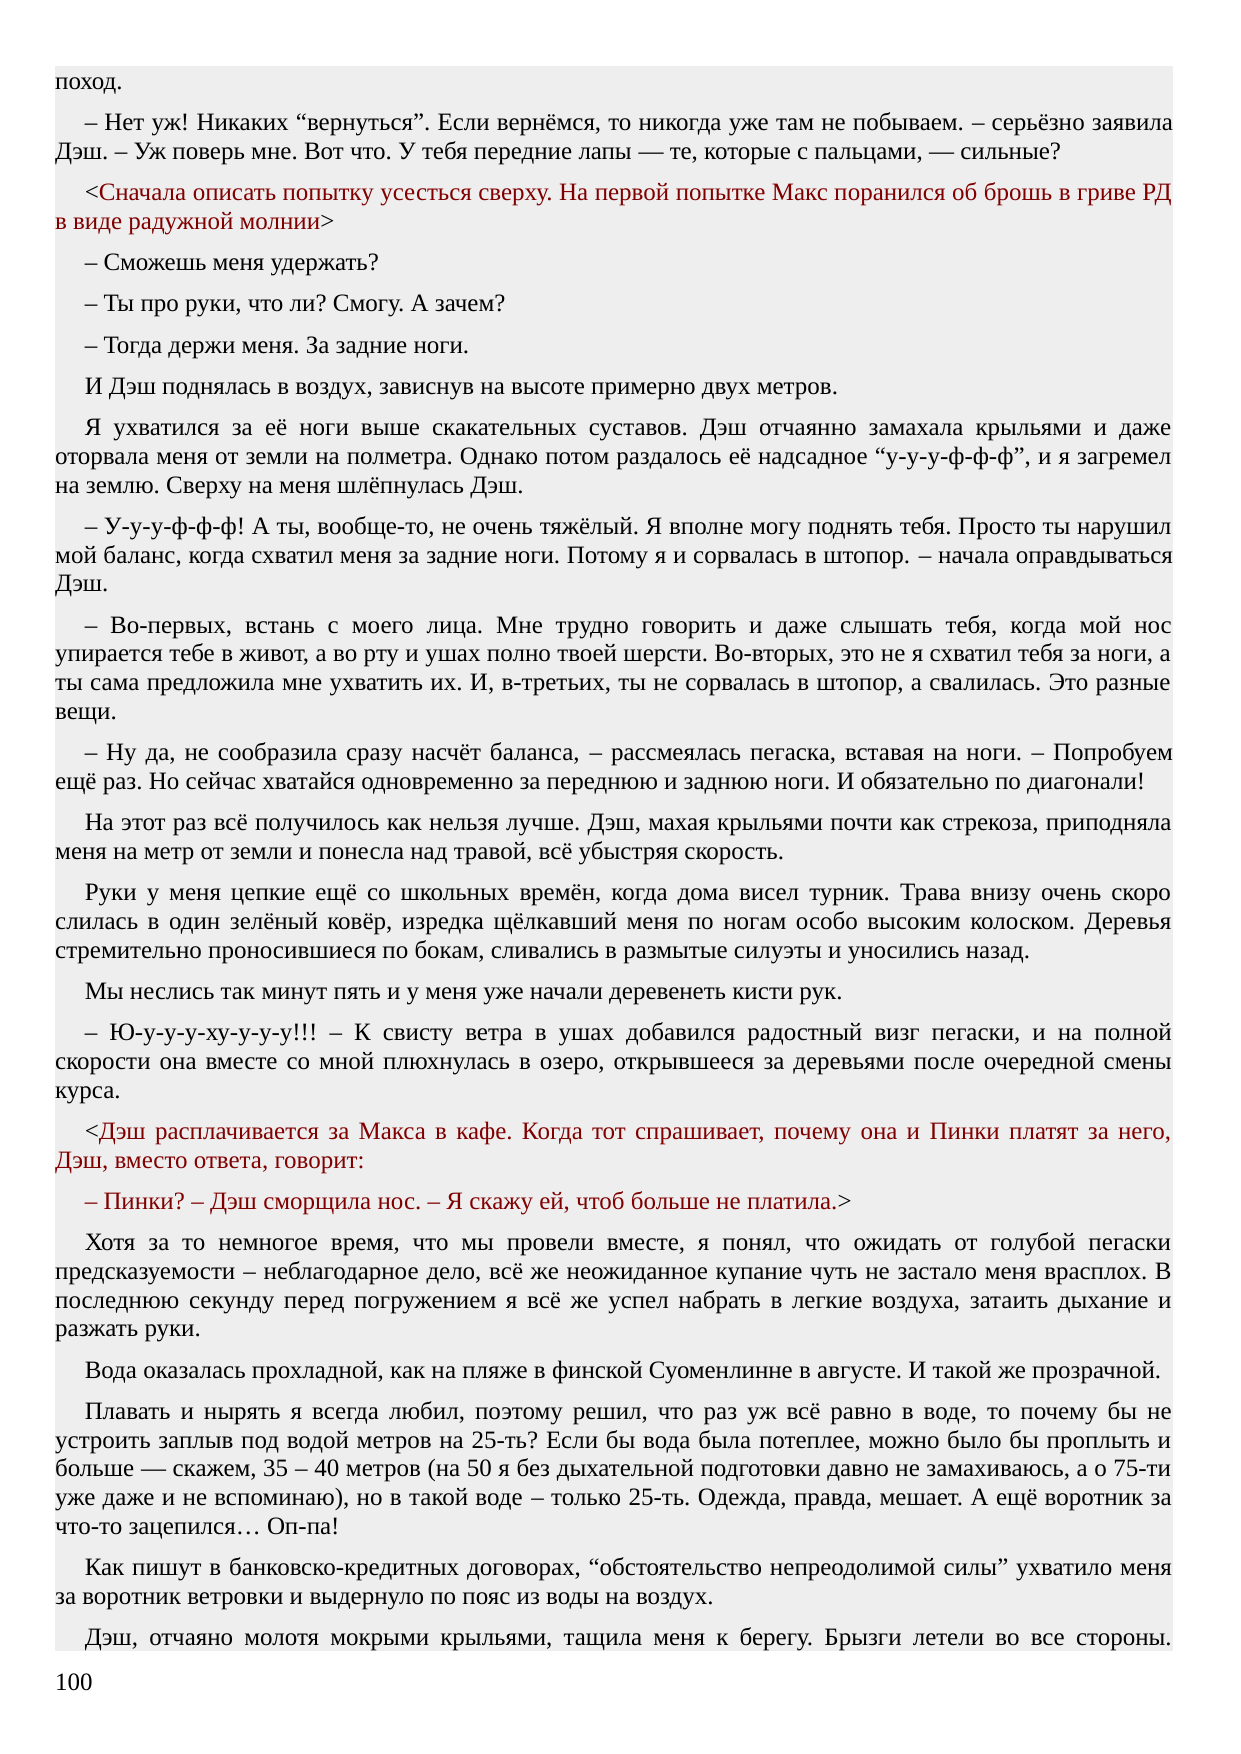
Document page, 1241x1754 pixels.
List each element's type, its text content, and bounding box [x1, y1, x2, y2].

text Я ухватился за её ноги выше скакательных суставов. Дэш отчаянно замахала крыльями и даже оторвала меня от земли на полметра. Однако потом раздалось её надсадное “у-у-у-ф-ф-ф”, и я загремел на землю. Сверху на меня шлёпнулась Дэш. [55, 412, 1173, 498]
text – Сможешь меня удержать? [55, 247, 1173, 276]
text <Cначала описать попытку усесться сверху. На первой попытке Макс поранился об брошь в гриве РД в виде радужной молнии> [55, 177, 1173, 235]
text – Тогда держи меня. За задние ноги. [55, 330, 1173, 358]
text <Дэш расплачивается за Макса в кафе. Когда тот спрашивает, почему она и Пинки платят за него, Дэш, вместо ответа, говорит: [55, 1116, 1173, 1173]
text – Во-первых, встань с моего лица. Мне трудно говорить и даже слышать тебя, когда мой нос упирается тебе в живот, а во рту и ушах полно твоей шерсти. Во-вторых, это не я схватил тебя за ноги, а ты сама предложила мне ухватить их. И, в-третьих, ты не сорвалась в штопор, а свалилась. Это разные вещи. [55, 610, 1173, 725]
text – Нет уж! Никаких “вернуться”. Если вернёмся, то никогда уже там не побываем. – серьёзно заявила Дэш. – Уж поверь мне. Вот что. У тебя передние лапы — те, которые с пальцами, — сильные? [55, 107, 1173, 165]
text – У-у-у-ф-ф-ф! А ты, вообще-то, не очень тяжёлый. Я вполне могу поднять тебя. Просто ты нарушил мой баланс, когда схватил меня за задние ноги. Потому я и сорвалась в штопор. – начала оправдываться Дэш. [55, 511, 1173, 597]
text Мы неслись так минут пять и у меня уже начали деревенеть кисти рук. [55, 976, 1173, 1005]
text – Пинки? – Дэш сморщила нос. – Я скажу ей, чтоб больше не платила.> [55, 1186, 1173, 1215]
text И Дэш поднялась в воздух, зависнув на высоте примерно двух метров. [55, 371, 1173, 400]
text – Ю-у-у-у-ху-у-у-у!!! – К свисту ветра в ушах добавился радостный визг пегаски, и на полной скорости она вместе со мной плюхнулась в озеро, открывшееся за деревьями после очередной смены курса. [55, 1017, 1173, 1103]
text Дэш, отчаяно молотя мокрыми крыльями, тащила меня к берегу. Брызги летели во все стороны. [55, 1622, 1173, 1651]
text Плавать и нырять я всегда любил, поэтому решил, что раз уж всё равно в воде, то почему бы не устроить заплыв под водой метров на 25-ть? Если бы вода была потеплее, можно было бы проплыть и больше — скажем, 35 – 40 метров (на 50 я без дыхательной подготовки давно не замахиваюсь, а о 75-ти уже даже и не вспоминаю), но в такой воде – только 25-ть. Одежда, правда, мешает. А ещё воротник за что-то зацепился… Оп-па! [55, 1396, 1173, 1540]
text Хотя за то немногое время, что мы провели вместе, я понял, что ожидать от голубой пегаски предсказуемости – неблагодарное дело, всё же неожиданное купание чуть не застало меня врасплох. В последнюю секунду перед погружением я всё же успел набрать в легкие воздуха, затаить дыхание и разжать руки. [55, 1227, 1173, 1342]
text – Ну да, не сообразила сразу насчёт баланса, – рассмеялась пегаска, вставая на ноги. – Попробуем ещё раз. Но сейчас хватайся одновременно за переднюю и заднюю ноги. И обязательно по диагонали! [55, 737, 1173, 795]
text Как пишут в банковско-кредитных договорах, “обстоятельство непреодолимой силы” ухватило меня за воротник ветровки и выдернуло по пояс из воды на воздух. [55, 1552, 1173, 1610]
text поход. [55, 66, 1173, 95]
text Руки у меня цепкие ещё со школьных времён, когда дома висел турник. Трава внизу очень скоро слилась в один зелёный ковёр, изредка щёлкавший меня по ногам особо высоким колоском. Деревья стремительно проносившиеся по бокам, сливались в размытые силуэты и уносились назад. [55, 877, 1173, 963]
text – Ты про руки, что ли? Смогу. А зачем? [55, 288, 1173, 317]
text Вода оказалась прохладной, как на пляже в финской Суоменлинне в августе. И такой же прозрачной. [55, 1355, 1173, 1383]
text На этот раз всё получилось как нельзя лучше. Дэш, махая крыльями почти как стрекоза, приподняла меня на метр от земли и понесла над травой, всё убыстряя скорость. [55, 807, 1173, 865]
